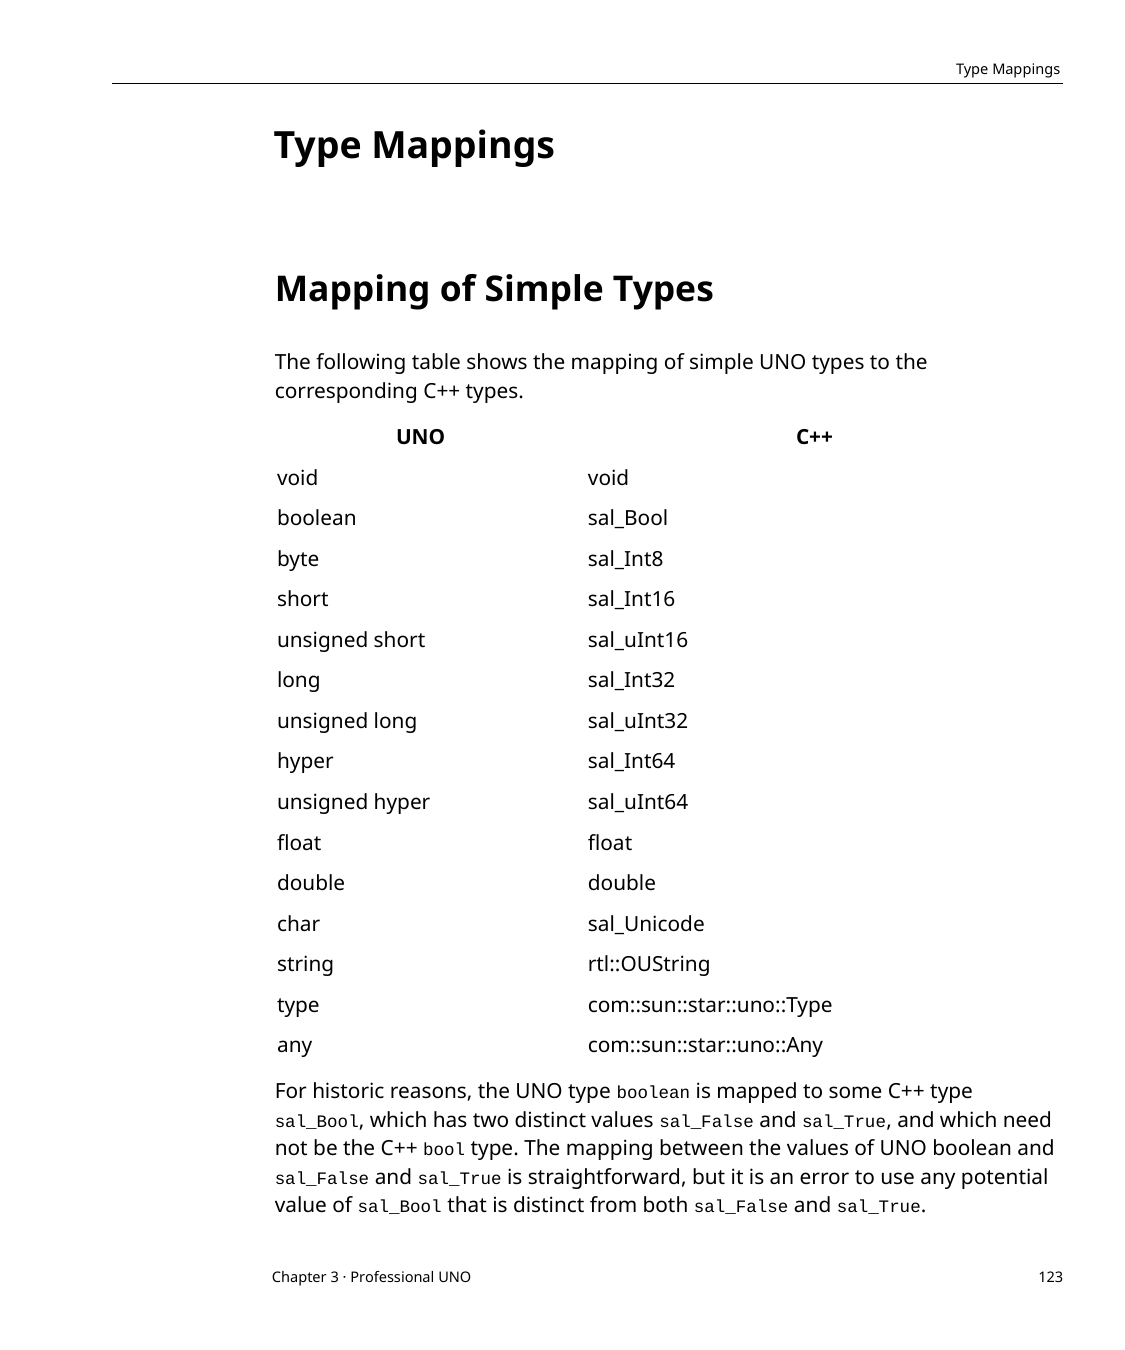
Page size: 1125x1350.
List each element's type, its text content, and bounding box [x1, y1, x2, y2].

table_cell sal_Int32 [588, 660, 1064, 700]
table_header UNO [277, 416, 588, 457]
table_cell com::sun::star::uno::Type [588, 984, 1064, 1024]
table_cell com::sun::star::uno::Any [588, 1024, 1064, 1065]
table_cell any [277, 1024, 588, 1065]
table_cell short [277, 579, 588, 619]
table_cell hyper [277, 741, 588, 781]
table_cell double [277, 862, 588, 903]
table_cell sal_Int8 [588, 538, 1064, 578]
table_cell rtl::OUString [588, 943, 1064, 984]
table_cell byte [277, 538, 588, 578]
text For historic reasons, the UNO type boolean is mapped to some C++ type sal_Bool, which has two distinct values sal_False and sal_True, and which need not be the C++ bool type. The mapping between the values of UNO boolean and sal_False and sal_True is straightforward, but it is an error to use any potential value of sal_Bool that is distinct from both sal_False and sal_True. [274, 1077, 1063, 1219]
table_cell sal_Int16 [588, 579, 1064, 619]
table_cell void [588, 457, 1064, 497]
subtitle Mapping of Simple Types [274, 264, 1063, 312]
table_cell sal_uInt16 [588, 619, 1064, 659]
table_cell type [277, 984, 588, 1024]
table_cell sal_Unicode [588, 903, 1064, 943]
table_cell float [277, 822, 588, 862]
table_cell sal_Int64 [588, 741, 1064, 781]
table_cell unsigned hyper [277, 781, 588, 822]
table_cell unsigned short [277, 619, 588, 659]
subtitle Type Mappings [112, 118, 1063, 169]
table_cell sal_uInt32 [588, 700, 1064, 741]
table_header C++ [588, 416, 1064, 457]
table_cell double [588, 862, 1064, 903]
table_cell sal_uInt64 [588, 781, 1064, 822]
table_cell long [277, 660, 588, 700]
table_cell unsigned long [277, 700, 588, 741]
table_cell sal_Bool [588, 497, 1064, 538]
table_cell char [277, 903, 588, 943]
table_cell float [588, 822, 1064, 862]
table_cell string [277, 943, 588, 984]
table_cell void [277, 457, 588, 497]
table_cell boolean [277, 497, 588, 538]
text The following table shows the mapping of simple UNO types to the corresponding C++ types. [274, 347, 1063, 404]
